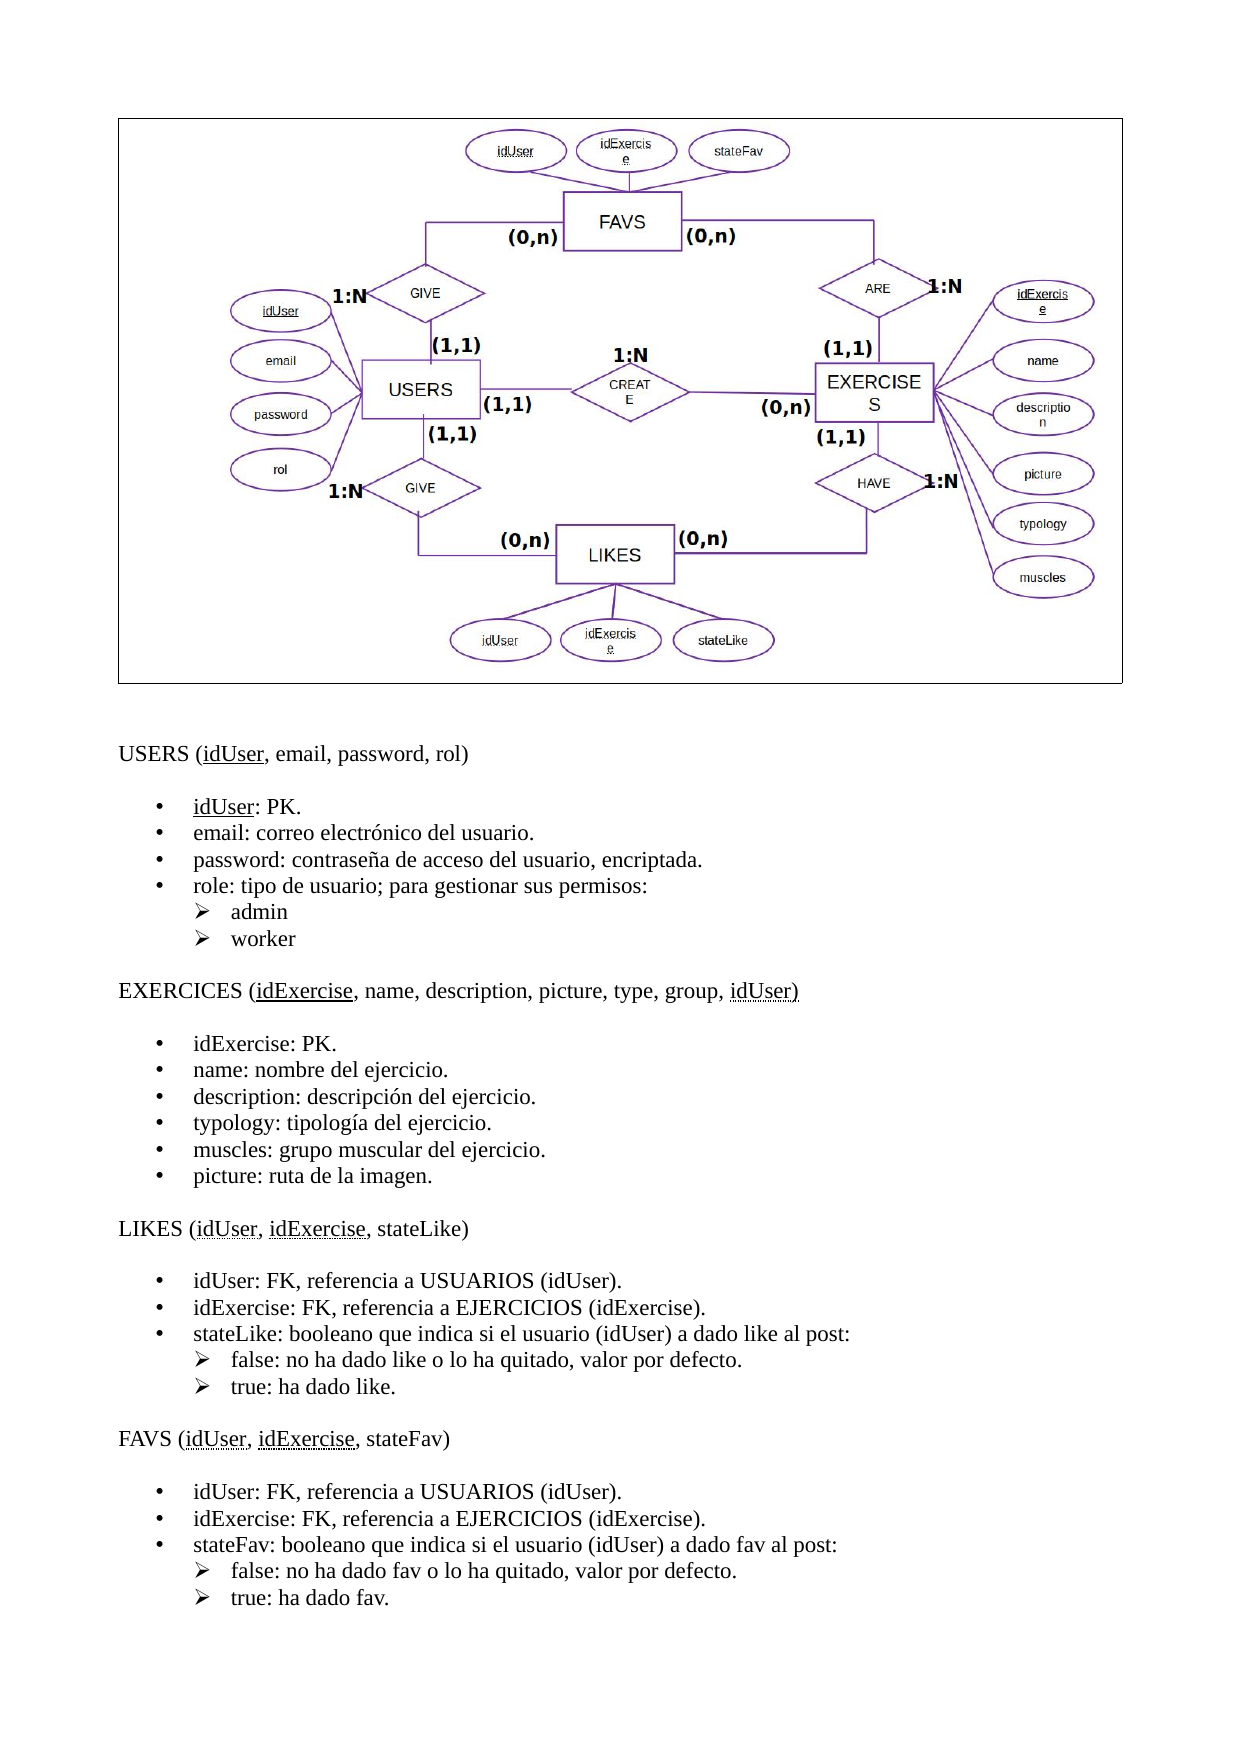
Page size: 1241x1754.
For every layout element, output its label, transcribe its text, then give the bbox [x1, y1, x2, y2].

list typology: tipología del ejercicio. [156, 1109, 1122, 1136]
list idExercise: FK, referencia a EJERCICIOS (idExercise). [156, 1294, 1122, 1320]
list idUser: PK. [156, 793, 1122, 819]
list true: ha dado fav. [193, 1584, 1122, 1610]
list picture: ruta de la imagen. [156, 1162, 1122, 1188]
picture [121, 121, 1119, 680]
list muscles: grupo muscular del ejercicio. [156, 1136, 1122, 1162]
list true: ha dado like. [193, 1373, 1122, 1399]
text FAVS (idUser, idExercise, stateFav) [118, 1426, 1122, 1452]
text EXERCICES (idExercise, name, description, picture, type, group, idUser) [118, 977, 1122, 1004]
list password: contraseña de acceso del usuario, encriptada. [156, 846, 1122, 872]
list stateLike: booleano que indica si el usuario (idUser) a dado like al post: [156, 1320, 1122, 1346]
text LIKES (idUser, idExercise, stateLike) [118, 1215, 1122, 1241]
list name: nombre del ejercicio. [156, 1057, 1122, 1083]
list idExercise: PK. [156, 1030, 1122, 1057]
list false: no ha dado like o lo ha quitado, valor por defecto. [193, 1346, 1122, 1373]
list idExercise: FK, referencia a EJERCICIOS (idExercise). [156, 1504, 1122, 1531]
text USERS (idUser, email, password, rol) [118, 740, 1122, 767]
list description: descripción del ejercicio. [156, 1083, 1122, 1109]
list worker [193, 925, 1122, 951]
list idUser: FK, referencia a USUARIOS (idUser). [156, 1478, 1122, 1504]
list admin [193, 898, 1122, 925]
list false: no ha dado fav o lo ha quitado, valor por defecto. [193, 1557, 1122, 1584]
list idUser: FK, referencia a USUARIOS (idUser). [156, 1267, 1122, 1294]
list email: correo electrónico del usuario. [156, 819, 1122, 846]
list stateFav: booleano que indica si el usuario (idUser) a dado fav al post: [156, 1531, 1122, 1557]
list role: tipo de usuario; para gestionar sus permisos: [156, 872, 1122, 898]
